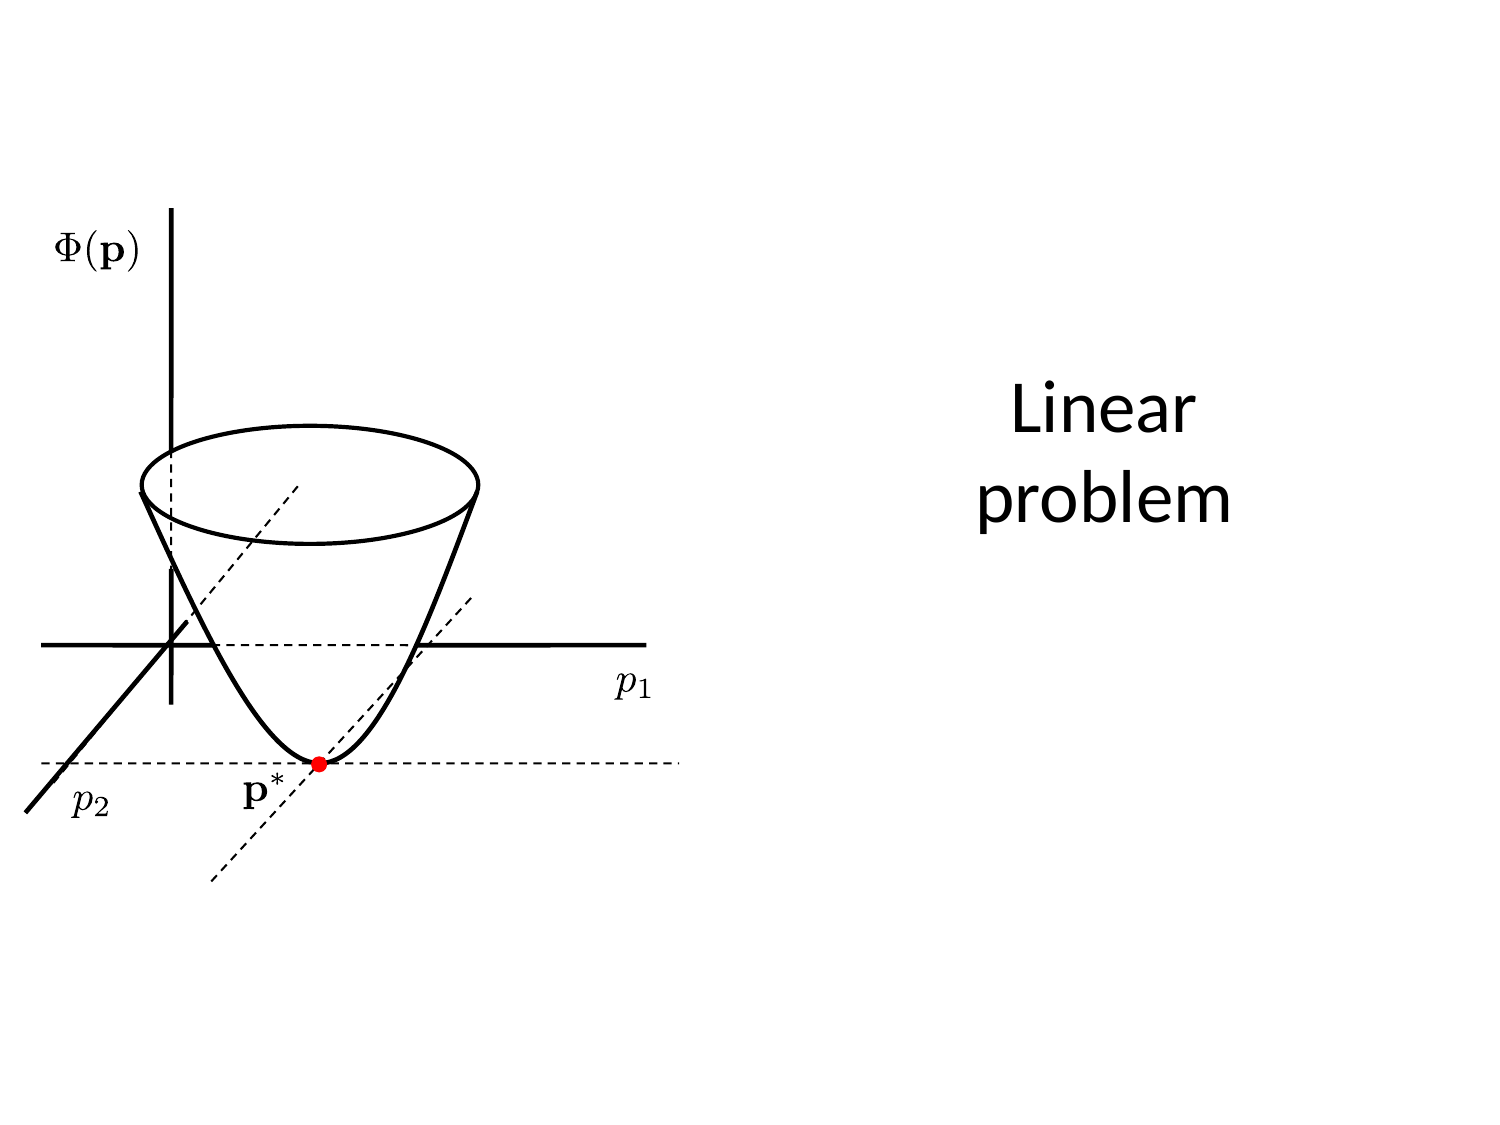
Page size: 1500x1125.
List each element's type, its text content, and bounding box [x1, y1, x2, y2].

text_box [313, 758, 326, 771]
text_box Linear problem [809, 349, 1400, 545]
text_box [614, 673, 654, 700]
text_box [70, 791, 110, 818]
text_box [52, 230, 142, 272]
text_box [242, 772, 286, 810]
